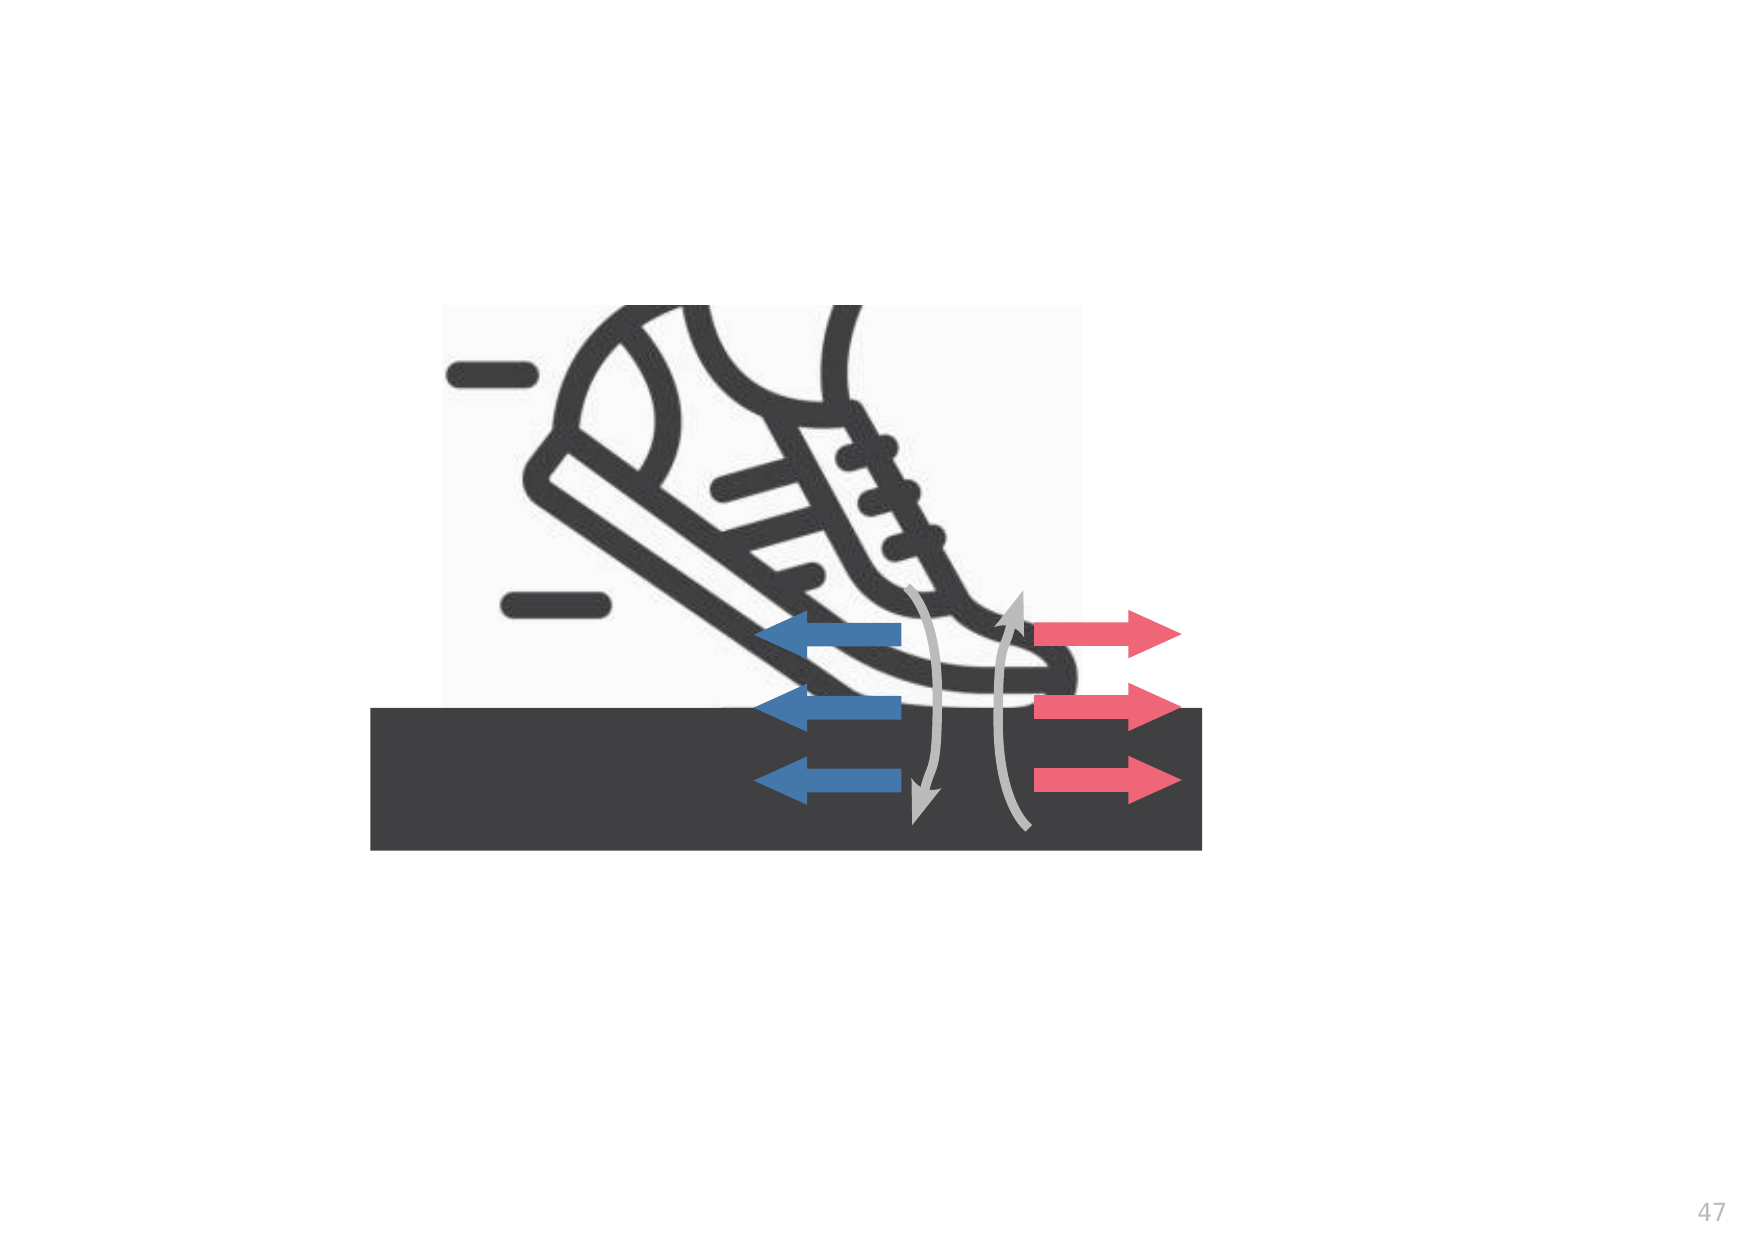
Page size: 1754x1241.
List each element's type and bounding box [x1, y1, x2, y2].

text_box [1034, 609, 1182, 659]
picture [442, 305, 1083, 707]
text_box [753, 610, 902, 659]
text_box [370, 682, 1203, 851]
